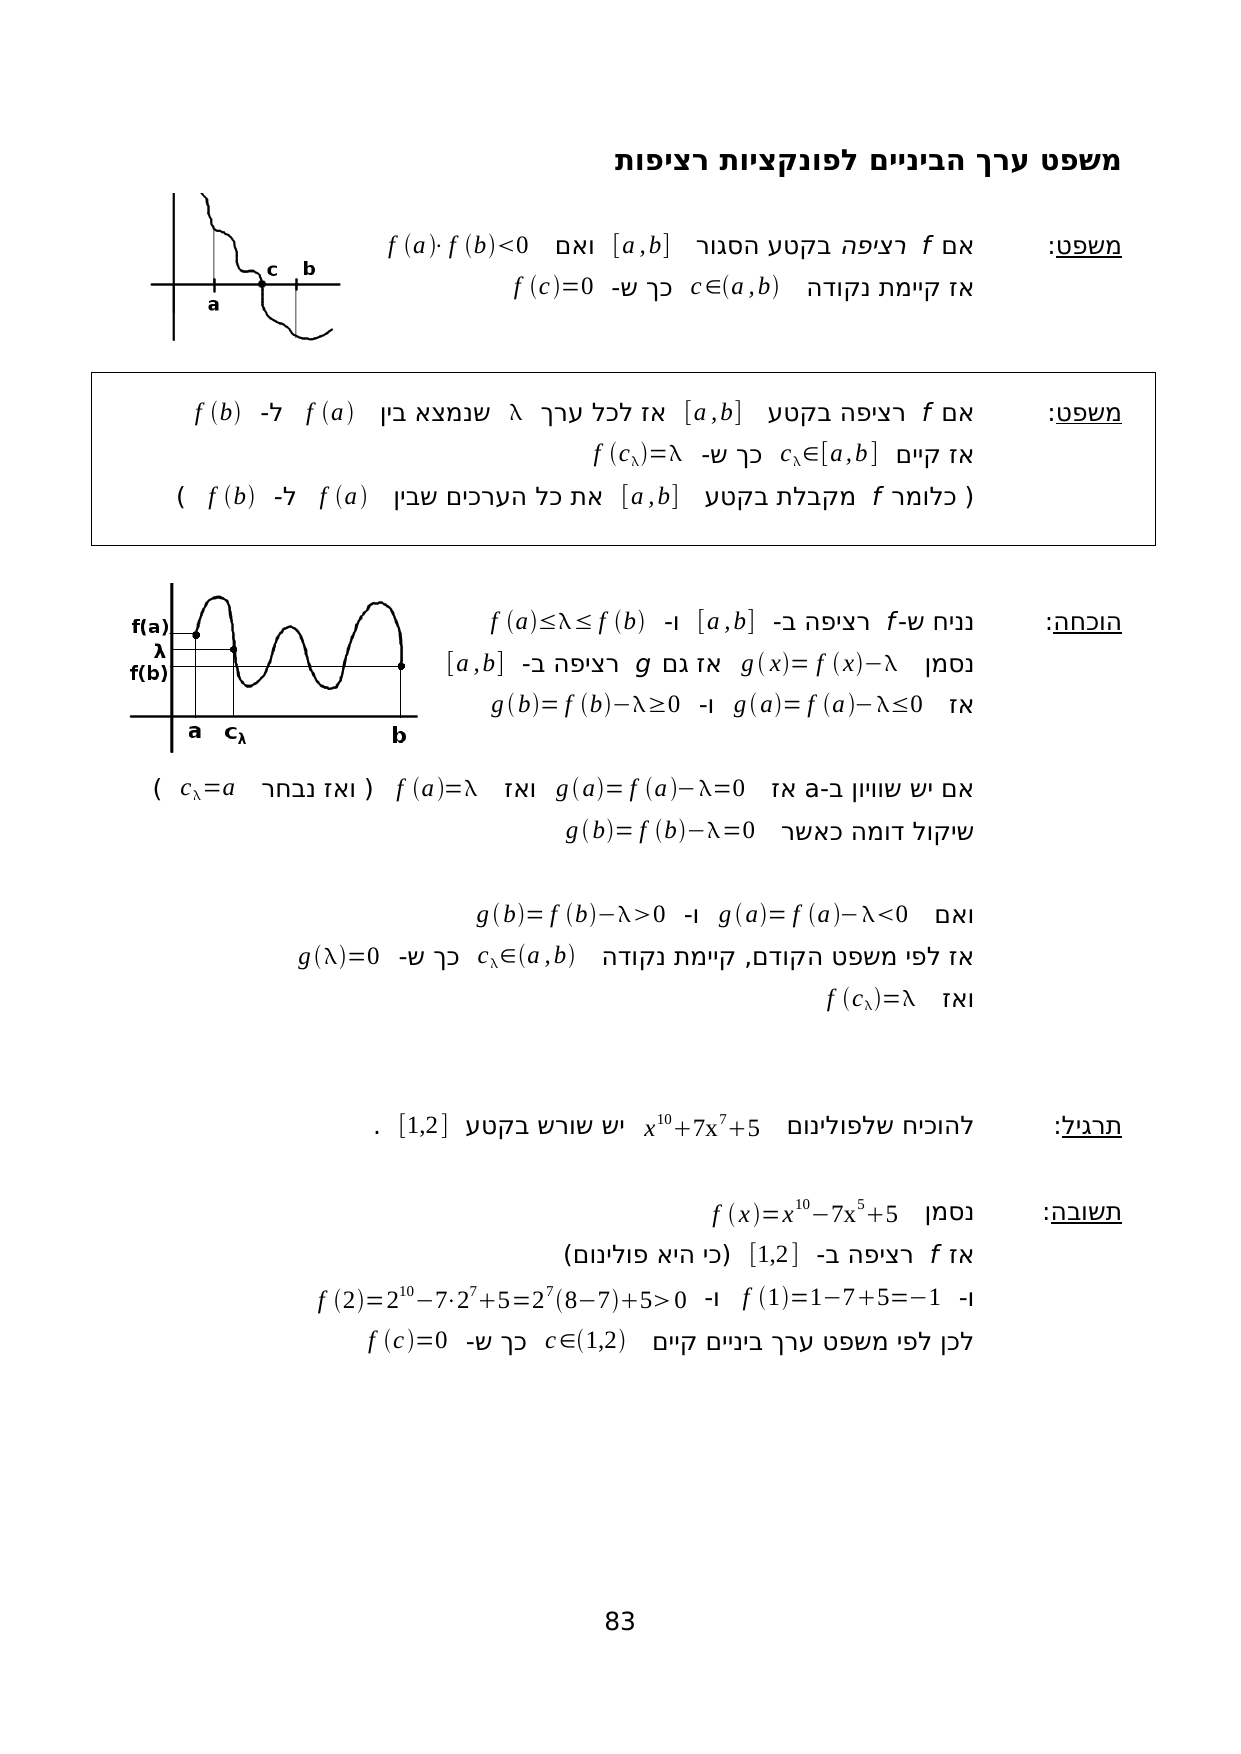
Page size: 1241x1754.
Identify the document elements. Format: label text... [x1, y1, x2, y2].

text ואם ו- [118, 900, 974, 929]
picture [149, 193, 341, 349]
subtitle משפט ערך הביניים לפונקציות רציפות [118, 143, 1122, 177]
text משפט: אם f רציפה בקטע אז לכל ערךשנמצא בין ל- [118, 398, 1122, 427]
text אז f רציפה ב-(כי היא פולינום) [118, 1240, 974, 1269]
text [118, 231, 149, 260]
text אם יש שוויון ב-a אז ואז ( ואז נבחר ) [118, 774, 974, 804]
text נסמן אז גם g רציפה ב- [418, 649, 974, 678]
text אז ו- [418, 691, 974, 720]
text תרגיל: להוכיח שלפולינום יש שורש בקטע. [118, 1110, 1122, 1141]
text אז לפי משפט הקודם, קיימת נקודה כך ש- [118, 942, 974, 972]
text אז קייםכך ש- [118, 439, 974, 470]
text ואז [118, 984, 974, 1014]
text ( כלומר f מקבלת בקטע את כל הערכים שבין ל-) [118, 482, 974, 511]
text תשובה: נסמן [118, 1196, 1122, 1228]
text אז קיימת נקודה כך ש- [341, 273, 974, 302]
text ו-ו- [118, 1282, 974, 1314]
text משפט: אם f רציפה בקטע הסגור ואם [341, 231, 1122, 260]
picture [118, 583, 418, 761]
text לכן לפי משפט ערך ביניים קיים כך ש- [118, 1327, 974, 1356]
text שיקול דומה כאשר [118, 817, 974, 846]
text הוכחה: נניח ש-f רציפה ב-ו- [418, 607, 1122, 636]
text [118, 273, 149, 302]
